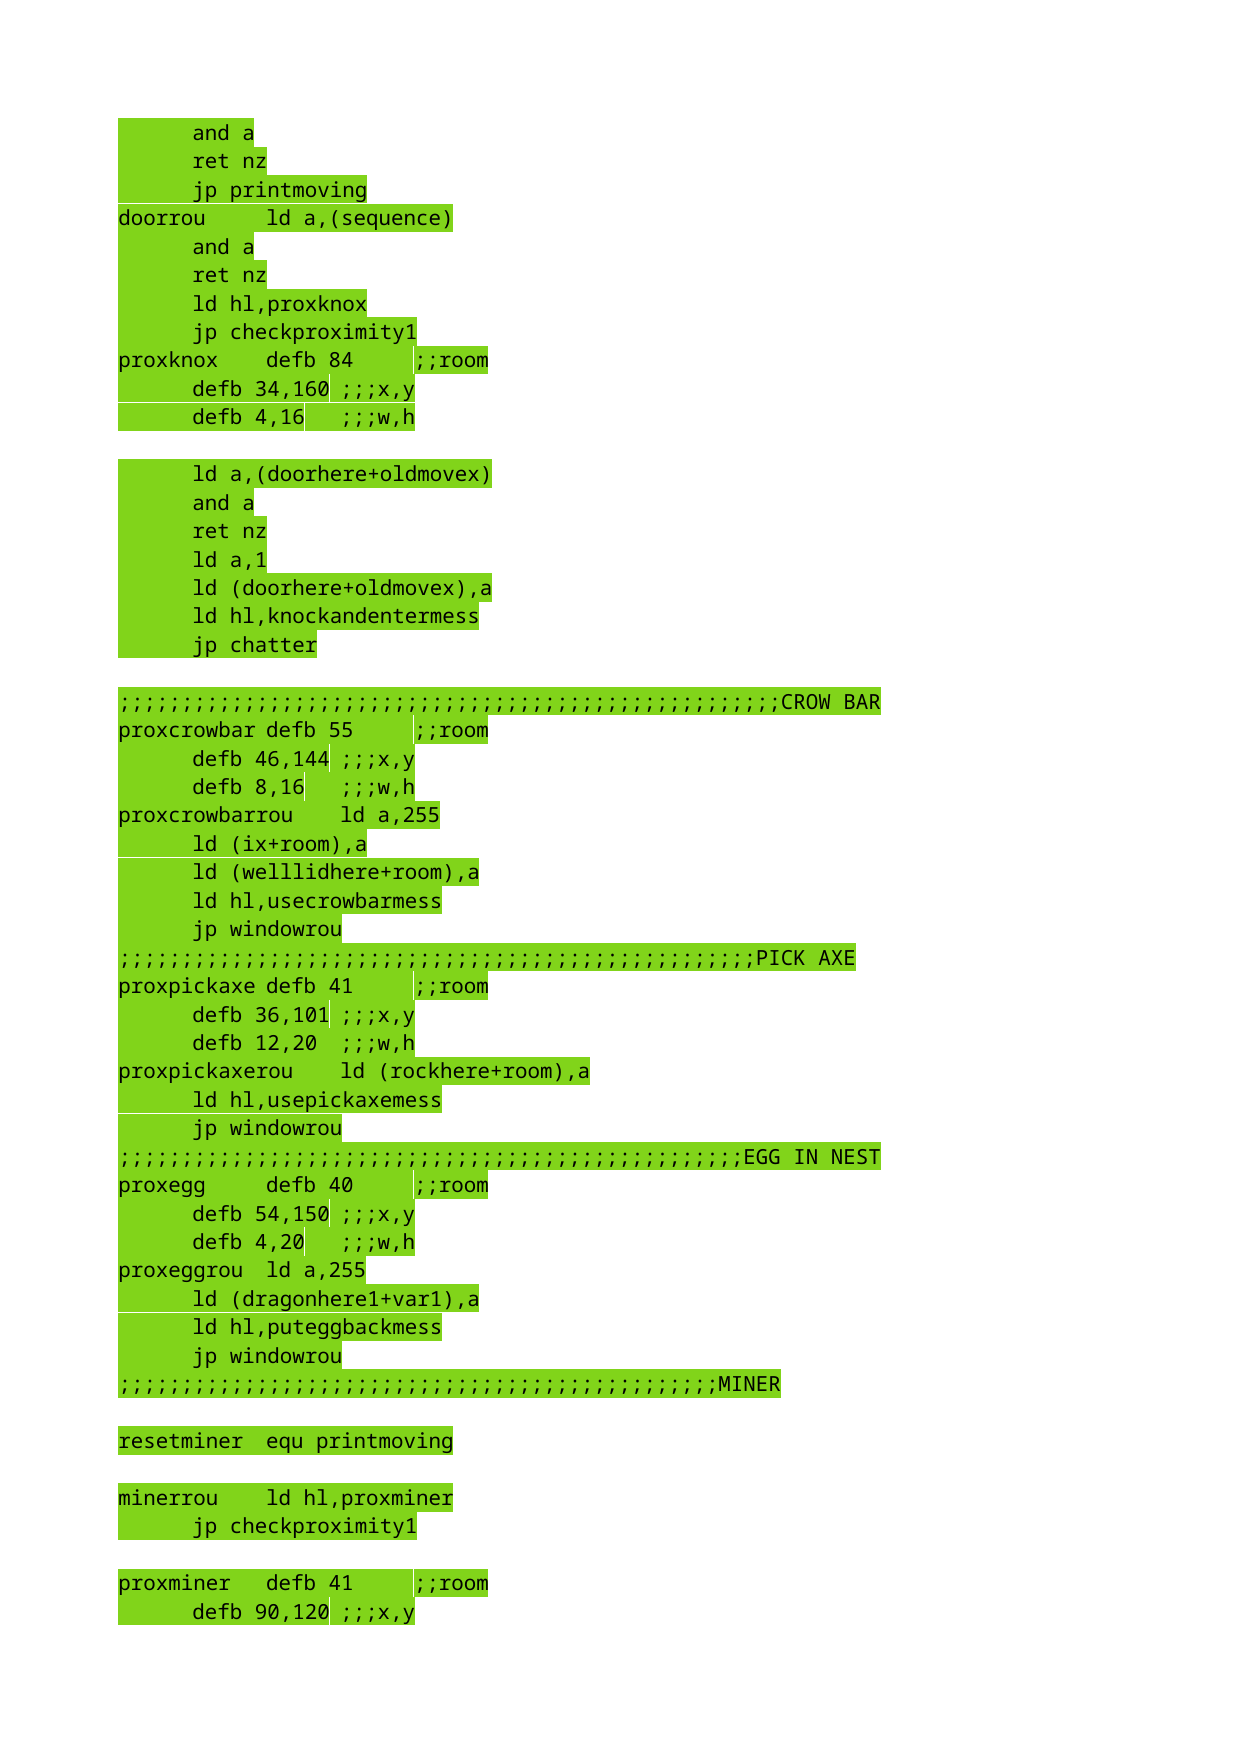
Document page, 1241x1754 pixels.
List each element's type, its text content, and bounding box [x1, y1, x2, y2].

text ld (dragonhere1+var1),a [118, 1284, 1122, 1312]
text proxminer defb 41 ;;room [118, 1568, 1122, 1597]
text ret nz [118, 147, 1122, 175]
text jp checkproximity1 [118, 317, 1122, 346]
text defb 8,16 ;;;w,h [118, 772, 1122, 801]
text defb 34,160 ;;;x,y [118, 374, 1122, 402]
text defb 90,120 ;;;x,y [118, 1597, 1122, 1625]
text ld (welllidhere+room),a [118, 857, 1122, 886]
text jp printmoving [118, 175, 1122, 203]
text defb 12,20 ;;;w,h [118, 1028, 1122, 1057]
text ld (doorhere+oldmovex),a [118, 573, 1122, 602]
text jp windowrou [118, 914, 1122, 943]
text ld hl,usepickaxemess [118, 1085, 1122, 1113]
text defb 4,16 ;;;w,h [118, 402, 1122, 431]
text proxpickaxe defb 41 ;;room [118, 971, 1122, 1000]
text defb 46,144 ;;;x,y [118, 744, 1122, 772]
text ;;;;;;;;;;;;;;;;;;;;;;;;;;;;;;;;;;;;;;;;;;;;;;;;;;EGG IN NEST [118, 1142, 1122, 1170]
text ld hl,knockandentermess [118, 602, 1122, 630]
text jp windowrou [118, 1113, 1122, 1142]
text ld hl,proxknox [118, 289, 1122, 317]
text proxegg defb 40 ;;room [118, 1170, 1122, 1199]
text proxeggrou ld a,255 [118, 1256, 1122, 1284]
text proxpickaxerou ld (rockhere+room),a [118, 1057, 1122, 1085]
text defb 4,20 ;;;w,h [118, 1227, 1122, 1256]
text ld a,1 [118, 545, 1122, 573]
text ld hl,usecrowbarmess [118, 886, 1122, 914]
text resetminer equ printmoving [118, 1426, 1122, 1455]
text ;;;;;;;;;;;;;;;;;;;;;;;;;;;;;;;;;;;;;;;;;;;;;;;;MINER [118, 1369, 1122, 1398]
text ;;;;;;;;;;;;;;;;;;;;;;;;;;;;;;;;;;;;;;;;;;;;;;;;;;;;;CROW BAR [118, 687, 1122, 715]
text doorrou ld a,(sequence) [118, 203, 1122, 232]
text defb 36,101 ;;;x,y [118, 1000, 1122, 1028]
text ld hl,puteggbackmess [118, 1312, 1122, 1341]
text ld a,(doorhere+oldmovex) [118, 459, 1122, 488]
text proxknox defb 84 ;;room [118, 346, 1122, 374]
text ret nz [118, 516, 1122, 545]
text defb 54,150 ;;;x,y [118, 1199, 1122, 1227]
text and a [118, 488, 1122, 516]
text ;;;;;;;;;;;;;;;;;;;;;;;;;;;;;;;;;;;;;;;;;;;;;;;;;;;PICK AXE [118, 943, 1122, 971]
text and a [118, 232, 1122, 260]
text ret nz [118, 260, 1122, 289]
text jp checkproximity1 [118, 1512, 1122, 1540]
text proxcrowbarrou ld a,255 [118, 801, 1122, 829]
text and a [118, 118, 1122, 147]
text jp windowrou [118, 1341, 1122, 1369]
text jp chatter [118, 630, 1122, 658]
text proxcrowbar defb 55 ;;room [118, 715, 1122, 744]
text minerrou ld hl,proxminer [118, 1483, 1122, 1512]
text ld (ix+room),a [118, 829, 1122, 857]
